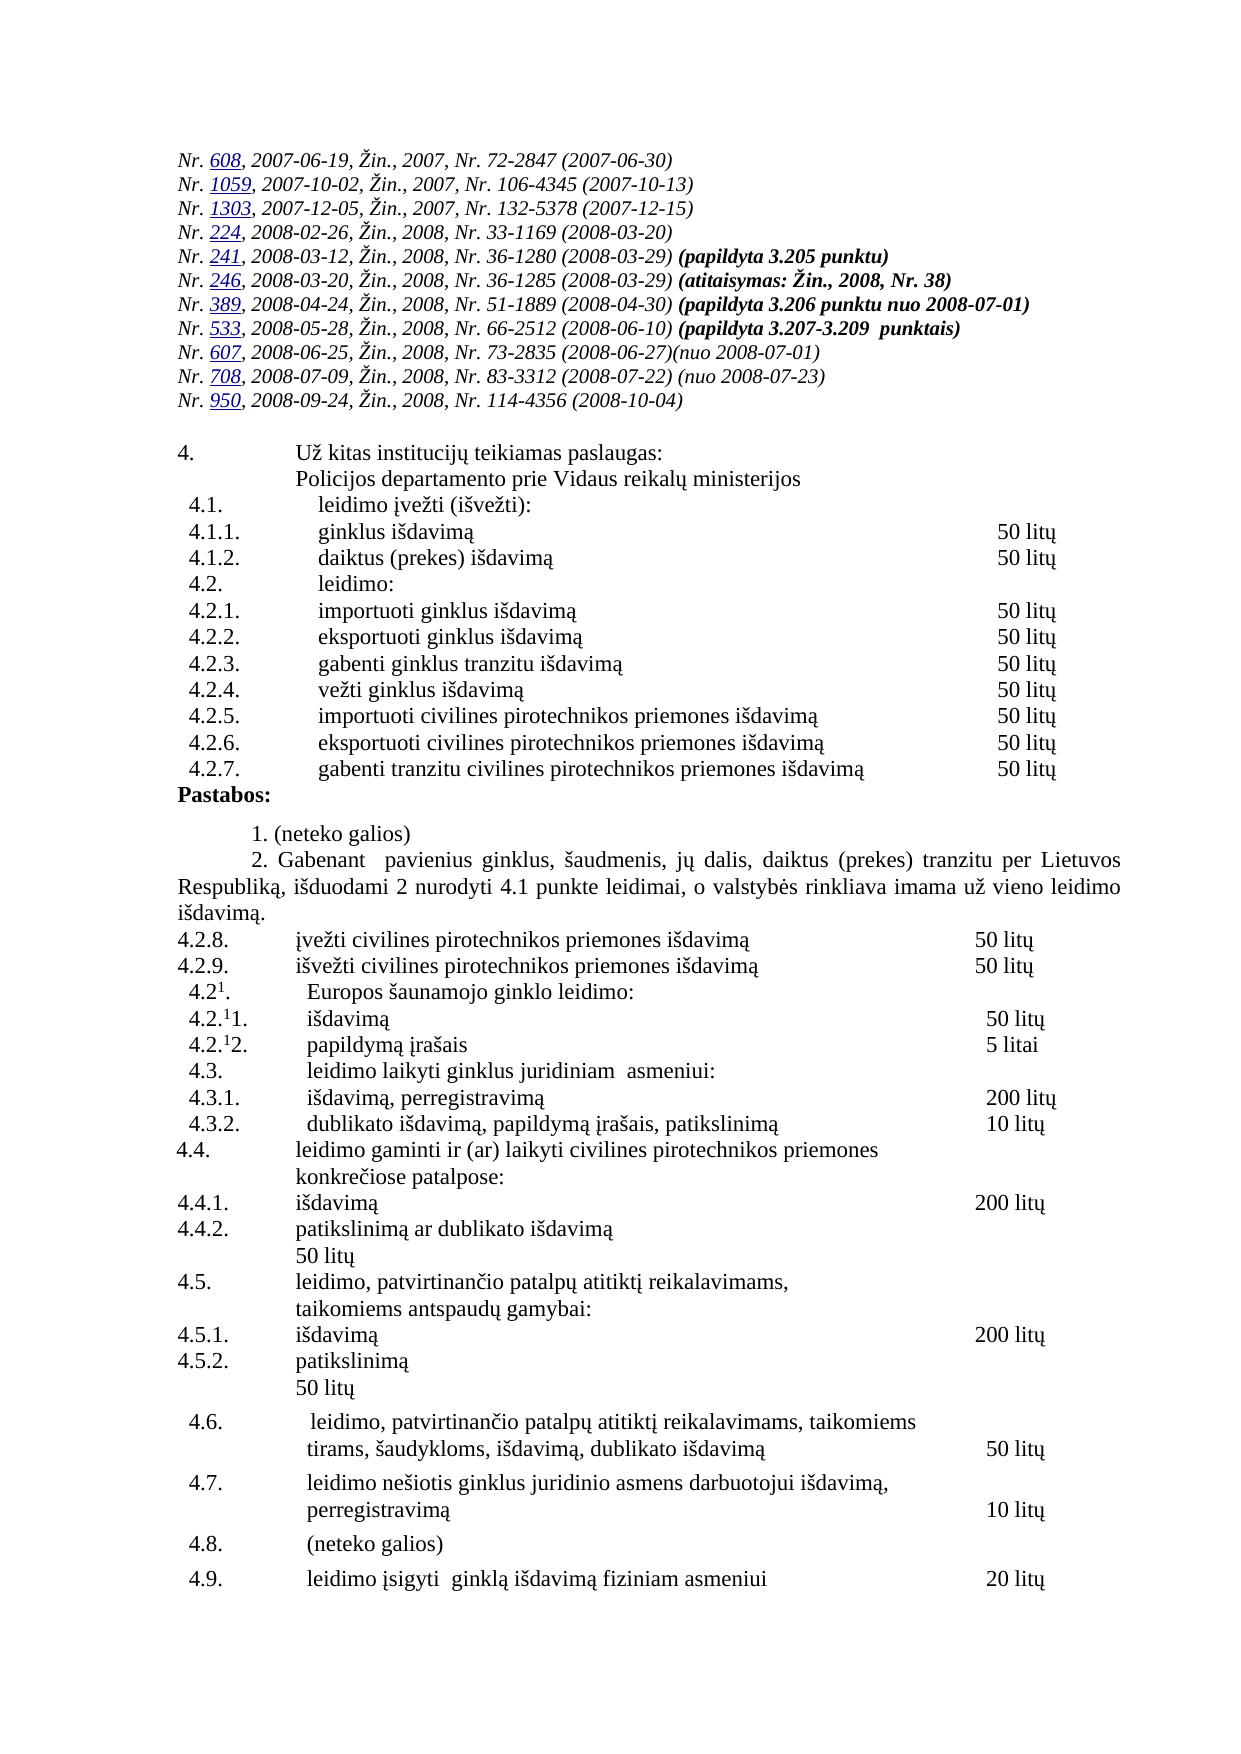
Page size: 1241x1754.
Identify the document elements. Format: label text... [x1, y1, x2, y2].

table_cell 4.2.12. [177, 1031, 307, 1057]
table_cell 4.2.6. [177, 729, 307, 755]
table_cell 4.1.2. [177, 544, 307, 571]
table_header 4.21. [177, 978, 307, 1005]
text 4.5.1. išdavimą 200 litų [177, 1321, 1122, 1347]
table_cell importuoti civilines pirotechnikos priemones išdavimą [307, 702, 986, 729]
table_cell 4.2.4. [177, 676, 307, 702]
text Nr. 1059, 2007-10-02, Žin., 2007, Nr. 106-4345 (2007-10-13) [177, 172, 1122, 196]
table_cell išdavimą, perregistravimą [307, 1084, 986, 1110]
table_cell 4.8. [177, 1522, 307, 1557]
table_cell dublikato išdavimą, papildymą įrašais, patikslinimą [307, 1110, 986, 1136]
table_cell daiktus (prekes) išdavimą [307, 544, 986, 571]
table_cell 200 litų [986, 1084, 1133, 1110]
table_cell eksportuoti civilines pirotechnikos priemones išdavimą [307, 729, 986, 755]
table_cell 50 litų [986, 544, 1133, 571]
table_header 4.1. [177, 491, 307, 518]
table_cell ginklus išdavimą [307, 518, 986, 544]
table_cell 10 litų [986, 1461, 1133, 1522]
table_cell gabenti tranzitu civilines pirotechnikos priemones išdavimą [307, 755, 986, 781]
table_cell eksportuoti ginklus išdavimą [307, 623, 986, 649]
text Nr. 950, 2008-09-24, Žin., 2008, Nr. 114-4356 (2008-10-04) [177, 388, 1122, 412]
table_cell leidimo įsigyti ginklą išdavimą fiziniam asmeniui [307, 1557, 986, 1591]
text 2. Gabenant pavienius ginklus, šaudmenis, jų dalis, daiktus (prekes) tranzitu per Lietuvos Respubliką, išduodami 2 nurodyti 4.1 punkte leidimai, o valstybės rinkliava imama už vieno leidimo išdavimą. [177, 847, 1122, 926]
table_cell 50 litų [986, 755, 1133, 781]
table_cell išdavimą [307, 1005, 986, 1031]
text Policijos departamento prie Vidaus reikalų ministerijos [177, 465, 945, 491]
table_cell [986, 1522, 1133, 1557]
text 4.4.2. patikslinimą ar dublikato išdavimą 50 litų [177, 1216, 945, 1268]
table_header [986, 491, 1133, 518]
text 4.5.2. patikslinimą 50 litų [177, 1347, 945, 1400]
table_header leidimo įvežti (išvežti): [307, 491, 986, 518]
table_cell 20 litų [986, 1557, 1133, 1591]
table_cell 4.9. [177, 1557, 307, 1591]
text Nr. 224, 2008-02-26, Žin., 2008, Nr. 33-1169 (2008-03-20) [177, 220, 1122, 244]
text 1. (neteko galios) [177, 820, 1122, 847]
table_cell gabenti ginklus tranzitu išdavimą [307, 650, 986, 676]
table_cell 4.2. [177, 571, 307, 597]
table_cell 50 litų [986, 623, 1133, 649]
text Nr. 708, 2008-07-09, Žin., 2008, Nr. 83-3312 (2008-07-22) (nuo 2008-07-23) [177, 364, 1122, 388]
text taikomiems antspaudų gamybai: [177, 1294, 1122, 1321]
table_header Europos šaunamojo ginklo leidimo: [307, 978, 986, 1005]
table_header leidimo, patvirtinančio patalpų atitiktį reikalavimams, taikomiems tirams, šaudykloms, išdavimą, dublikato išdavimą [307, 1400, 986, 1461]
table_cell 4.2.11. [177, 1005, 307, 1031]
table_cell 50 litų [986, 650, 1133, 676]
table_cell 4.7. [177, 1461, 307, 1522]
table_cell importuoti ginklus išdavimą [307, 597, 986, 623]
table_cell (neteko galios) [307, 1522, 986, 1557]
text Nr. 241, 2008-03-12, Žin., 2008, Nr. 36-1280 (2008-03-29) (papildyta 3.205 punktu) [177, 244, 1122, 268]
table_cell leidimo nešiotis ginklus juridinio asmens darbuotojui išdavimą, perregistravimą [307, 1461, 986, 1522]
table_cell 50 litų [986, 597, 1133, 623]
text Pastabos: [177, 781, 1122, 808]
text Nr. 389, 2008-04-24, Žin., 2008, Nr. 51-1889 (2008-04-30) (papildyta 3.206 punktu nuo 2008-07-01) [177, 292, 1122, 316]
text Nr. 608, 2007-06-19, Žin., 2007, Nr. 72-2847 (2007-06-30) [177, 148, 1122, 172]
table_cell [986, 1058, 1133, 1084]
text 4.2.8. įvežti civilines pirotechnikos priemones išdavimą 50 litų [177, 926, 1226, 952]
table_cell 4.2.5. [177, 702, 307, 729]
text 4.4.1. išdavimą 200 litų [177, 1189, 1137, 1216]
table_cell 4.2.7. [177, 755, 307, 781]
text Nr. 533, 2008-05-28, Žin., 2008, Nr. 66-2512 (2008-06-10) (papildyta 3.207-3.209 punktais) [177, 316, 1122, 340]
table_header [986, 978, 1133, 1005]
table_cell 50 litų [986, 702, 1133, 729]
table_cell 50 litų [986, 729, 1133, 755]
text 4. Už kitas institucijų teikiamas paslaugas: [177, 439, 945, 465]
table_cell 4.2.2. [177, 623, 307, 649]
table_cell leidimo: [307, 571, 986, 597]
table_header 4.6. [177, 1400, 307, 1461]
table_cell vežti ginklus išdavimą [307, 676, 986, 702]
table_cell 50 litų [986, 518, 1133, 544]
text 4.2.9. išvežti civilines pirotechnikos priemones išdavimą 50 litų [177, 952, 1122, 978]
text Nr. 607, 2008-06-25, Žin., 2008, Nr. 73-2835 (2008-06-27)(nuo 2008-07-01) [177, 340, 1122, 364]
text Nr. 1303, 2007-12-05, Žin., 2007, Nr. 132-5378 (2007-12-15) [177, 196, 1122, 220]
table_cell 10 litų [986, 1110, 1133, 1136]
text konkrečiose patalpose: [176, 1163, 974, 1189]
table_cell 4.2.3. [177, 650, 307, 676]
text 4.5. leidimo, patvirtinančio patalpų atitiktį reikalavimams, [177, 1268, 1122, 1294]
table_cell 4.2.1. [177, 597, 307, 623]
table_cell papildymą įrašais [307, 1031, 986, 1057]
table_cell leidimo laikyti ginklus juridiniam asmeniui: [307, 1058, 986, 1084]
text Nr. 246, 2008-03-20, Žin., 2008, Nr. 36-1285 (2008-03-29) (atitaisymas: Žin., 2008, Nr. 38) [177, 268, 1122, 292]
table_cell 5 litai [986, 1031, 1133, 1057]
table_cell 4.1.1. [177, 518, 307, 544]
table_cell 4.3. [177, 1058, 307, 1084]
table_cell 4.3.2. [177, 1110, 307, 1136]
table_cell 50 litų [986, 1005, 1133, 1031]
table_header 50 litų [986, 1400, 1133, 1461]
table_cell [986, 571, 1133, 597]
table_cell 50 litų [986, 676, 1133, 702]
text 4.4. leidimo gaminti ir (ar) laikyti civilines pirotechnikos priemones [176, 1136, 974, 1163]
table_cell 4.3.1. [177, 1084, 307, 1110]
